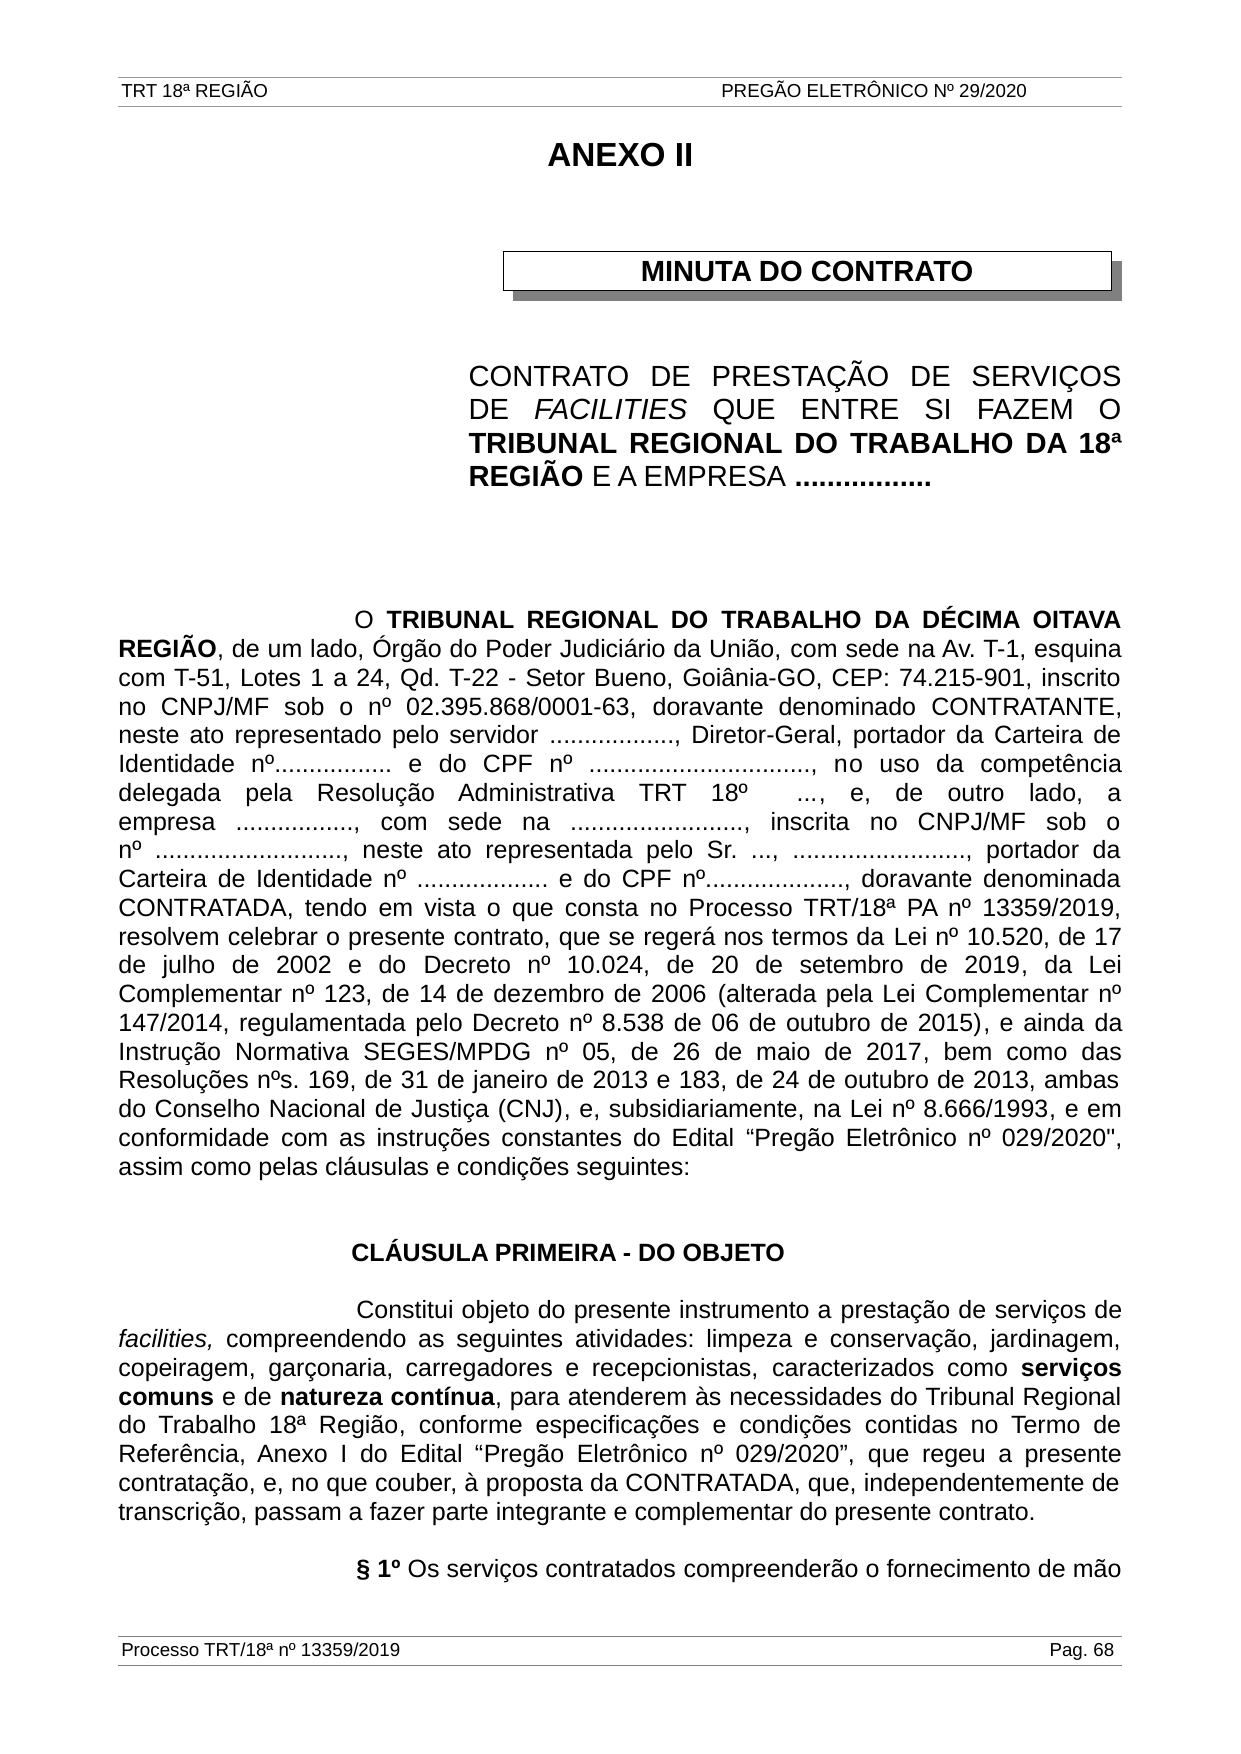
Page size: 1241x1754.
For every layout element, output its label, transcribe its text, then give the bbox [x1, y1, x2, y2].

text Constitui objeto do presente instrumento a prestação de serviços de facilities, compreendendo as seguintes atividades: limpeza e conservação, jardinagem, copeiragem, garçonaria, carregadores e recepcionistas, caracterizados como serviços comuns e de natureza contínua, para atenderem às necessidades do Tribunal Regional do Trabalho 18ª Região, conforme especificações e condições contidas no Termo de Referência, Anexo I do Edital “Pregão Eletrônico nº 029/2020”, que regeu a presente contratação, e, no que couber, à proposta da CONTRATADA, que, independentemente de transcrição, passam a fazer parte integrante e complementar do presente contrato. [118, 1295, 1122, 1525]
text MINUTA DO CONTRATO [504, 252, 1111, 290]
text O TRIBUNAL REGIONAL DO TRABALHO DA DÉCIMA OITAVA REGIÃO, de um lado, Órgão do Poder Judiciário da União, com sede na Av. T-1, esquina com T-51, Lotes 1 a 24, Qd. T-22 - Setor Bueno, Goiânia-GO, CEP: 74.215-901, inscrito no CNPJ/MF sob o nº 02.395.868/0001-63, doravante denominado CONTRATANTE, neste ato representado pelo servidor .................., Diretor-Geral, portador da Carteira de Identidade nº................. e do CPF nº ................................, no uso da competência delegada pela Resolução Administrativa TRT 18º ..., e, de outro lado, a empresa ................., com sede na ........................., inscrita no CNPJ/MF sob o nº ..........................., neste ato representada pelo Sr. ..., ........................., portador da Carteira de Identidade nº ................... e do CPF nº...................., doravante denominada CONTRATADA, tendo em vista o que consta no Processo TRT/18ª PA nº 13359/2019, resolvem celebrar o presente contrato, que se regerá nos termos da Lei nº 10.520, de 17 de julho de 2002 e do Decreto nº 10.024, de 20 de setembro de 2019, da Lei Complementar nº 123, de 14 de dezembro de 2006 (alterada pela Lei Complementar nº 147/2014, regulamentada pelo Decreto nº 8.538 de 06 de outubro de 2015), e ainda da Instrução Normativa SEGES/MPDG nº 05, de 26 de maio de 2017, bem como das Resoluções nºs. 169, de 31 de janeiro de 2013 e 183, de 24 de outubro de 2013, ambas do Conselho Nacional de Justiça (CNJ), e, subsidiariamente, na Lei nº 8.666/1993, e em conformidade com as instruções constantes do Edital “Pregão Eletrônico nº 029/2020", assim como pelas cláusulas e condições seguintes: [118, 605, 1122, 1180]
text CONTRATO DE PRESTAÇÃO DE SERVIÇOS DE FACILITIES QUE ENTRE SI FAZEM O TRIBUNAL REGIONAL DO TRABALHO DA 18ª REGIÃO E A EMPRESA ................. [468, 358, 1122, 493]
text CLÁUSULA PRIMEIRA - DO OBJETO [118, 1238, 1122, 1267]
text ANEXO II [118, 136, 1122, 174]
text § 1º Os serviços contratados compreenderão o fornecimento de mão [118, 1554, 1122, 1583]
